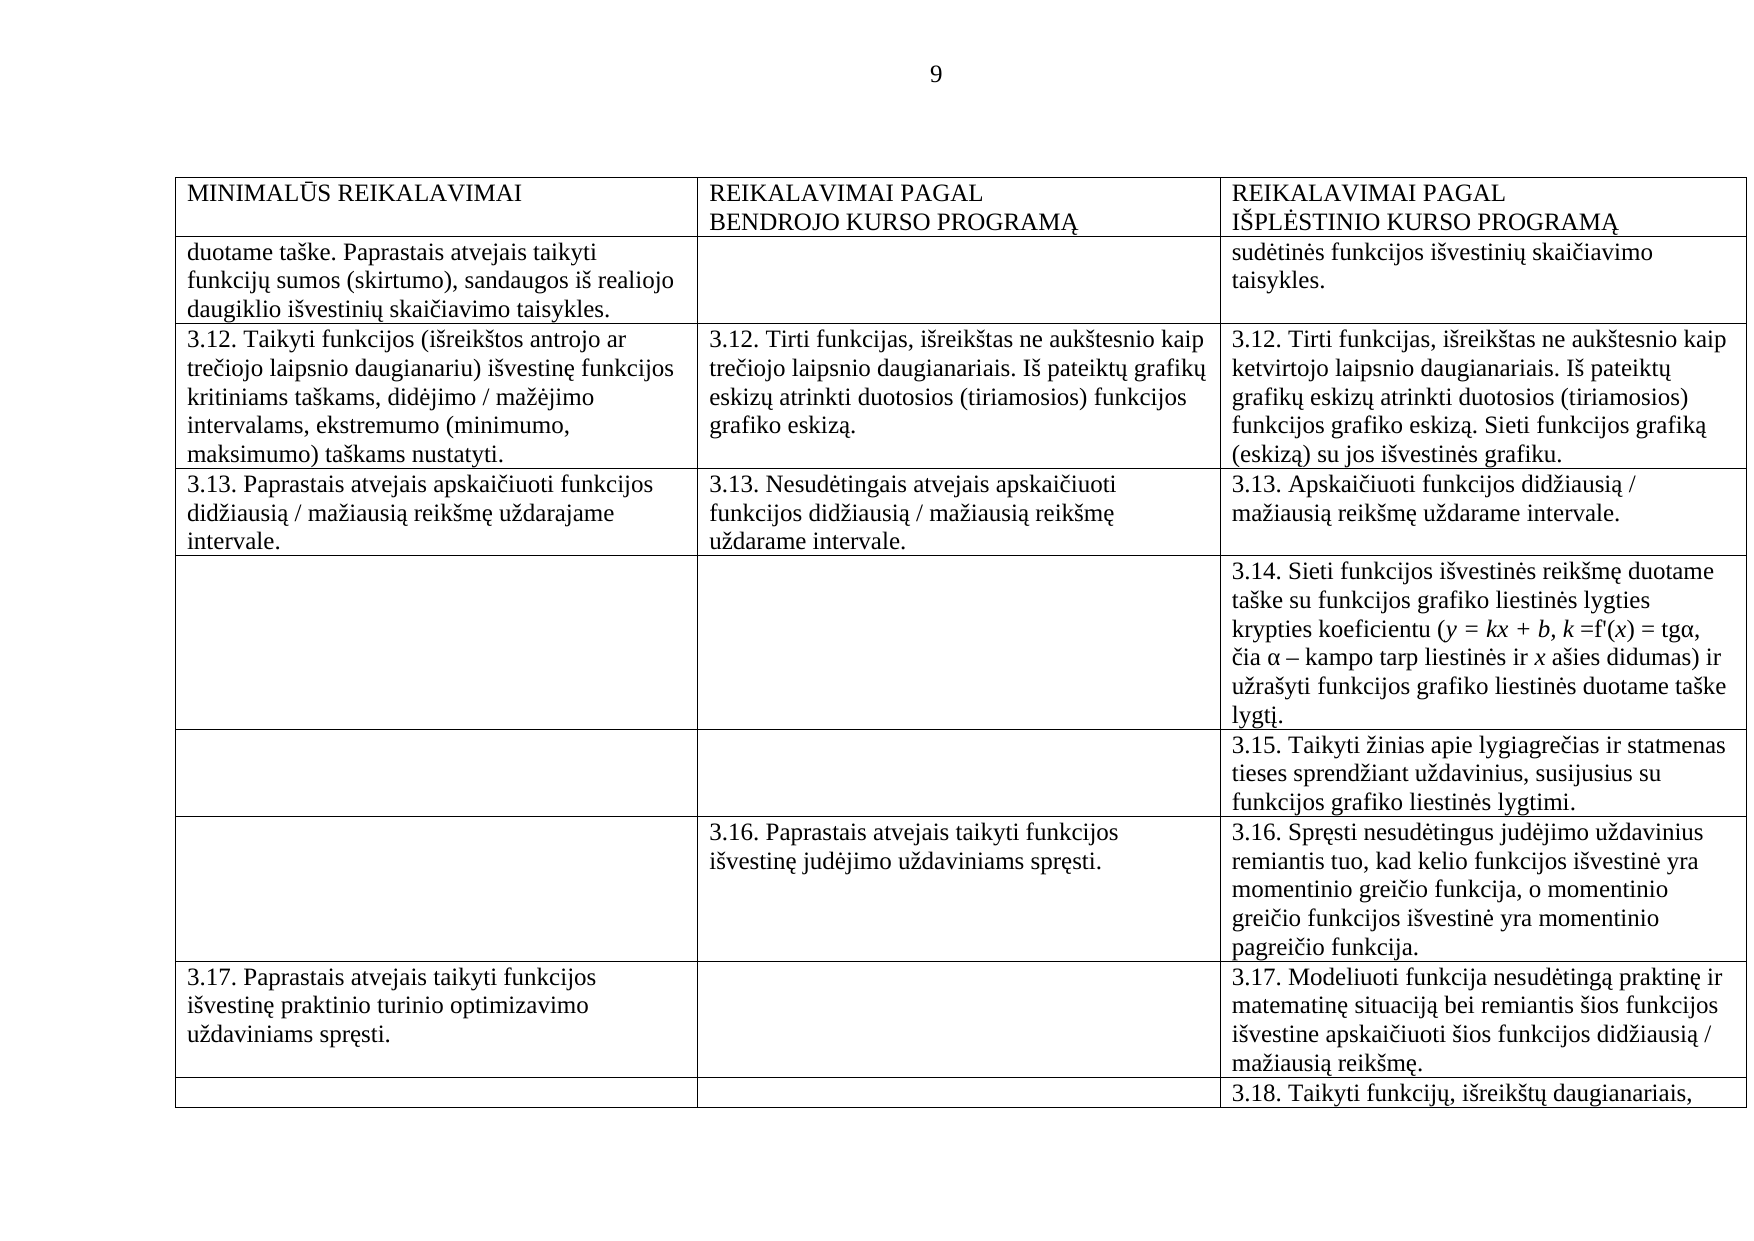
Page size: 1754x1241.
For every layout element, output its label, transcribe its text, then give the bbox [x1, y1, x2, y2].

table_cell [698, 1078, 1220, 1107]
table_cell [176, 817, 697, 961]
table_cell [698, 237, 1220, 323]
table_cell 3.15. Taikyti žinias apie lygiagrečias ir statmenas tieses sprendžiant uždavinius, susijusius su funkcijos grafiko liestinės lygtimi. [1221, 730, 1746, 816]
table_cell 3.18. Taikyti funkcijų, išreikštų daugianariais, [1221, 1078, 1746, 1107]
table_cell 3.16. Spręsti nesudėtingus judėjimo uždavinius remiantis tuo, kad kelio funkcijos išvestinė yra momentinio greičio funkcija, o momentinio greičio funkcijos išvestinė yra momentinio pagreičio funkcija. [1221, 817, 1746, 961]
table_cell 3.14. Sieti funkcijos išvestinės reikšmę duotame taške su funkcijos grafiko liestinės lygties krypties koeficientu (y = kx + b, k =f'(x) = tgα, čia α – kampo tarp liestinės ir x ašies didumas) ir užrašyti funkcijos grafiko liestinės duotame taške lygtį. [1221, 556, 1746, 729]
table_cell 3.17. Modeliuoti funkcija nesudėtingą praktinę ir matematinę situaciją bei remiantis šios funkcijos išvestine apskaičiuoti šios funkcijos didžiausią / mažiausią reikšmę. [1221, 962, 1746, 1077]
table_cell 3.13. Nesudėtingais atvejais apskaičiuoti funkcijos didžiausią / mažiausią reikšmę uždarame intervale. [698, 469, 1220, 555]
table_header REIKALAVIMAI pagal bendrojo kurso programą [698, 178, 1220, 236]
table_cell [176, 556, 697, 729]
table_cell 3.13. Paprastais atvejais apskaičiuoti funkcijos didžiausią / mažiausią reikšmę uždarajame intervale. [176, 469, 697, 555]
table_cell 3.16. Paprastais atvejais taikyti funkcijos išvestinę judėjimo uždaviniams spręsti. [698, 817, 1220, 961]
table_header MINIMALŪS REIKALAVIMAI [176, 178, 697, 236]
table_cell [698, 556, 1220, 729]
table_cell sudėtinės funkcijos išvestinių skaičiavimo taisykles. [1221, 237, 1746, 323]
table_cell duotame taške. Paprastais atvejais taikyti funkcijų sumos (skirtumo), sandaugos iš realiojo daugiklio išvestinių skaičiavimo taisykles. [176, 237, 697, 323]
table_cell 3.12. Taikyti funkcijos (išreikštos antrojo ar trečiojo laipsnio daugianariu) išvestinę funkcijos kritiniams taškams, didėjimo / mažėjimo intervalams, ekstremumo (minimumo, maksimumo) taškams nustatyti. [176, 324, 697, 468]
table_cell [698, 962, 1220, 1077]
table_cell [176, 1078, 697, 1107]
table_cell [176, 730, 697, 816]
table_cell 3.12. Tirti funkcijas, išreikštas ne aukštesnio kaip ketvirtojo laipsnio daugianariais. Iš pateiktų grafikų eskizų atrinkti duotosios (tiriamosios) funkcijos grafiko eskizą. Sieti funkcijos grafiką (eskizą) su jos išvestinės grafiku. [1221, 324, 1746, 468]
table_cell 3.17. Paprastais atvejais taikyti funkcijos išvestinę praktinio turinio optimizavimo uždaviniams spręsti. [176, 962, 697, 1077]
table_header REIKALAVIMAI pagal išplėstinio kurso programą [1221, 178, 1746, 236]
table_cell 3.13. Apskaičiuoti funkcijos didžiausią / mažiausią reikšmę uždarame intervale. [1221, 469, 1746, 555]
table_cell [698, 730, 1220, 816]
table_cell 3.12. Tirti funkcijas, išreikštas ne aukštesnio kaip trečiojo laipsnio daugianariais. Iš pateiktų grafikų eskizų atrinkti duotosios (tiriamosios) funkcijos grafiko eskizą. [698, 324, 1220, 468]
